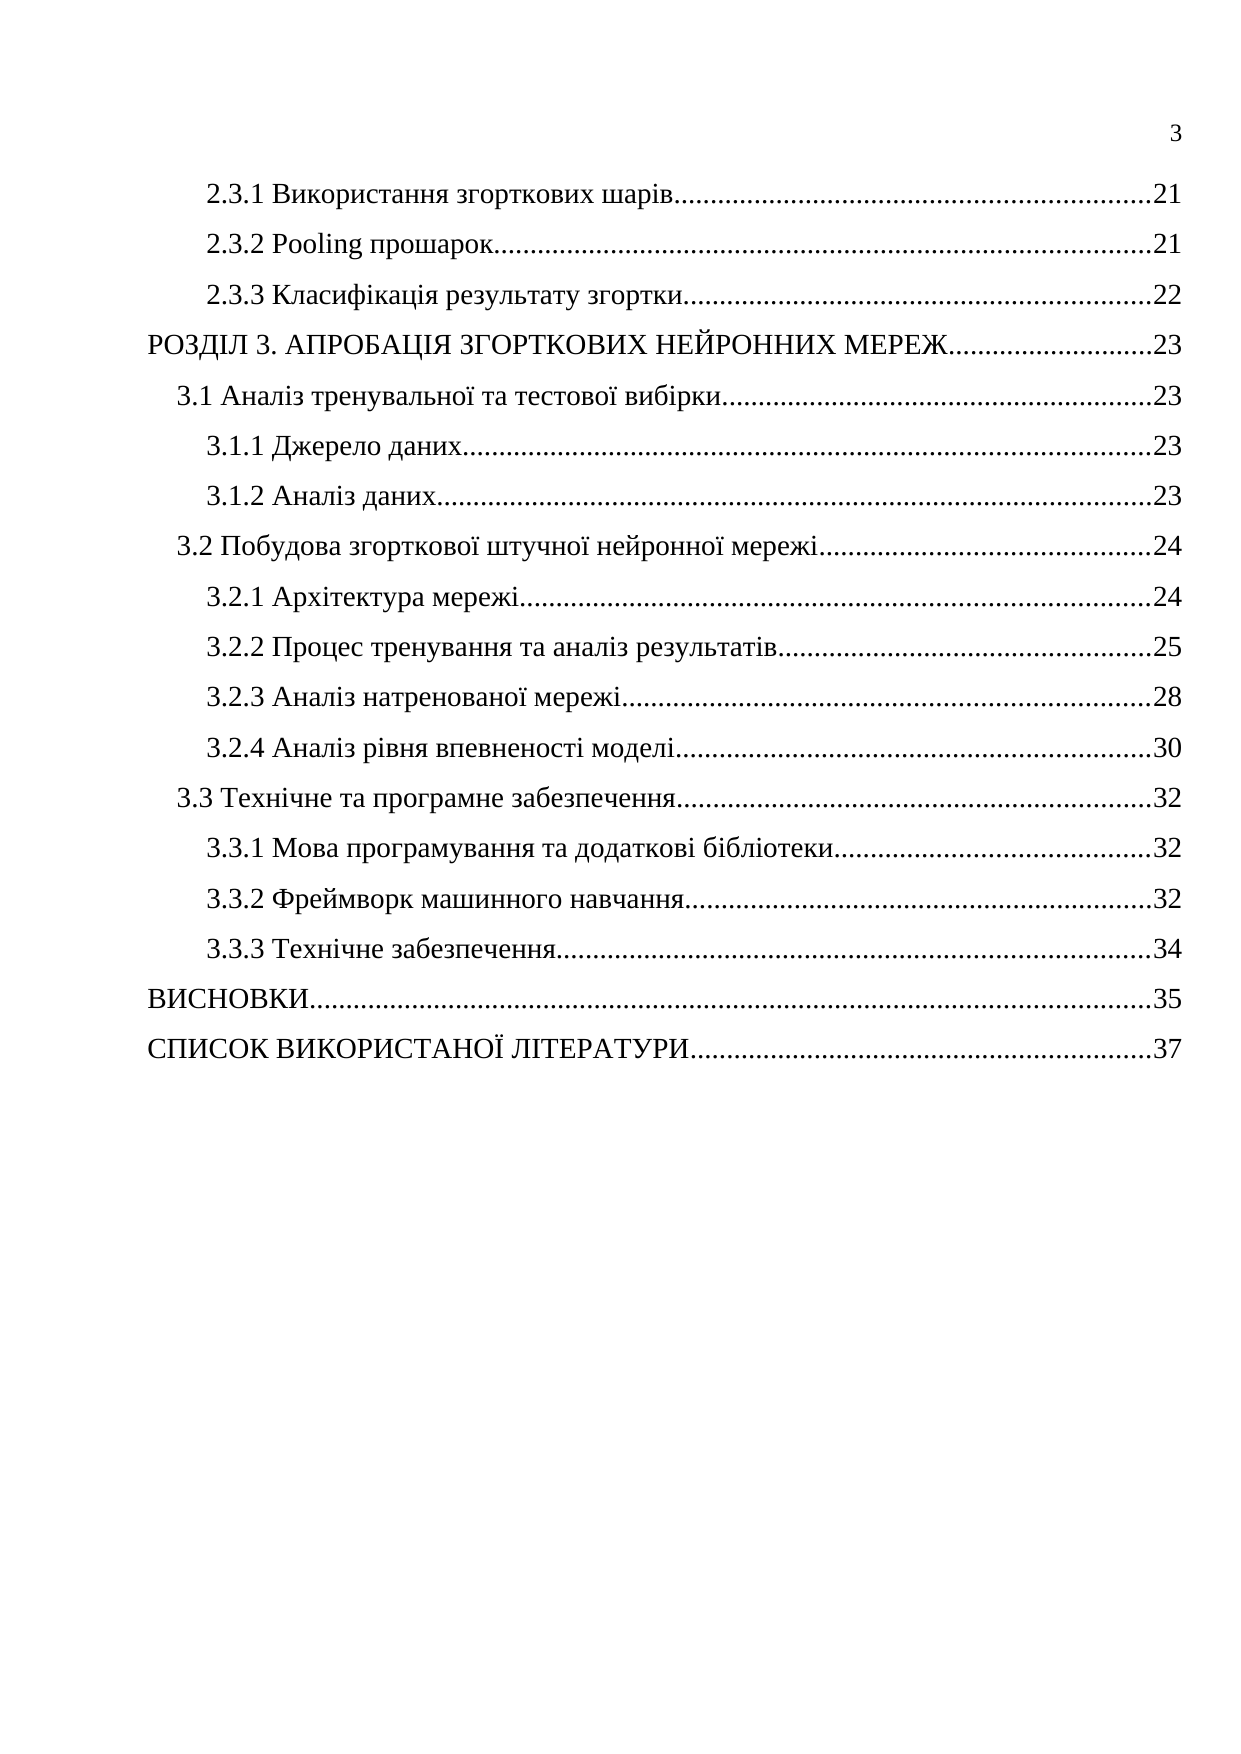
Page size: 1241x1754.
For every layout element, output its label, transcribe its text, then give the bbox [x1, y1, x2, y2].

text 3.2.3 Аналіз натренованої мережі 28 [206, 679, 1182, 713]
text 2.3.3 Класифікація результату згортки 22 [206, 277, 1182, 311]
text 3.3.2 Фреймворк машинного навчання 32 [206, 881, 1182, 914]
text 3.3 Технічне та програмне забезпечення 32 [176, 780, 1182, 814]
text Список використаної літератури 37 [147, 1032, 1182, 1065]
text 3.1.1 Джерело даних 23 [206, 428, 1182, 461]
text Розділ 3. апробація згорткових нейронних мереж 23 [147, 327, 1182, 361]
text 3.2.4 Аналіз рівня впевненості моделі 30 [206, 730, 1182, 763]
text 3.2 Побудова згорткової штучної нейронної мережі 24 [176, 528, 1182, 562]
text ВИСНОВКИ 35 [147, 981, 1182, 1015]
text 3.3.1 Мова програмування та додаткові бібліотеки 32 [206, 830, 1182, 864]
text 3.2.1 Архітектура мережі 24 [206, 579, 1182, 612]
text 2.3.1 Використання згорткових шарів 21 [206, 176, 1182, 210]
text 3.3.3 Технічне забезпечення 34 [206, 931, 1182, 964]
text 3.2.2 Процес тренування та аналіз результатів 25 [206, 629, 1182, 663]
text 3.1 Аналіз тренувальної та тестової вибірки 23 [176, 378, 1182, 411]
text 2.3.2 Pooling прошарок 21 [206, 227, 1182, 260]
text 3.1.2 Аналіз даних 23 [206, 478, 1182, 512]
